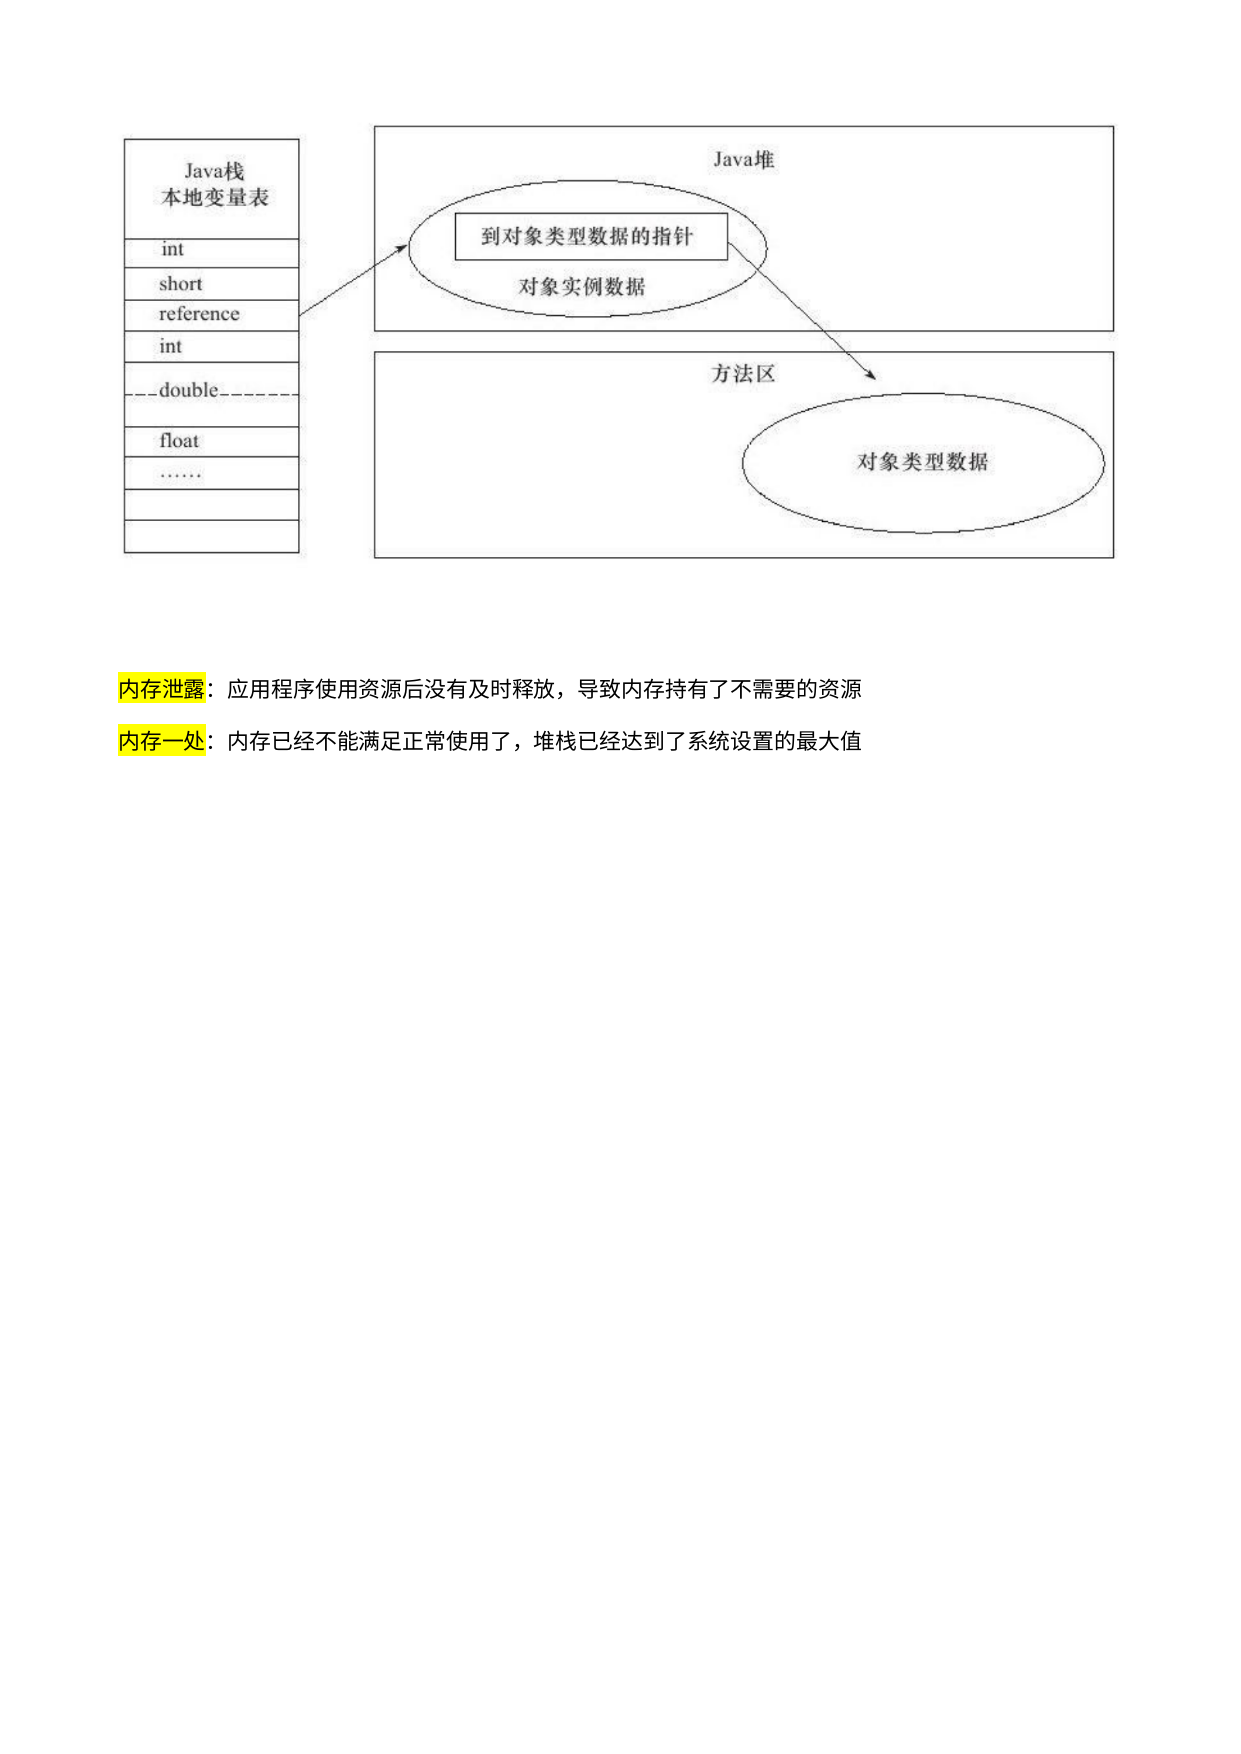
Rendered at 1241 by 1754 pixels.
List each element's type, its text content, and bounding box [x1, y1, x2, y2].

text 内存一处：内存已经不能满足正常使用了，堆栈已经达到了系统设置的最大值 [118, 724, 1122, 756]
text 内存泄露：应用程序使用资源后没有及时释放，导致内存持有了不需要的资源 [118, 672, 1122, 703]
picture [118, 118, 1123, 568]
